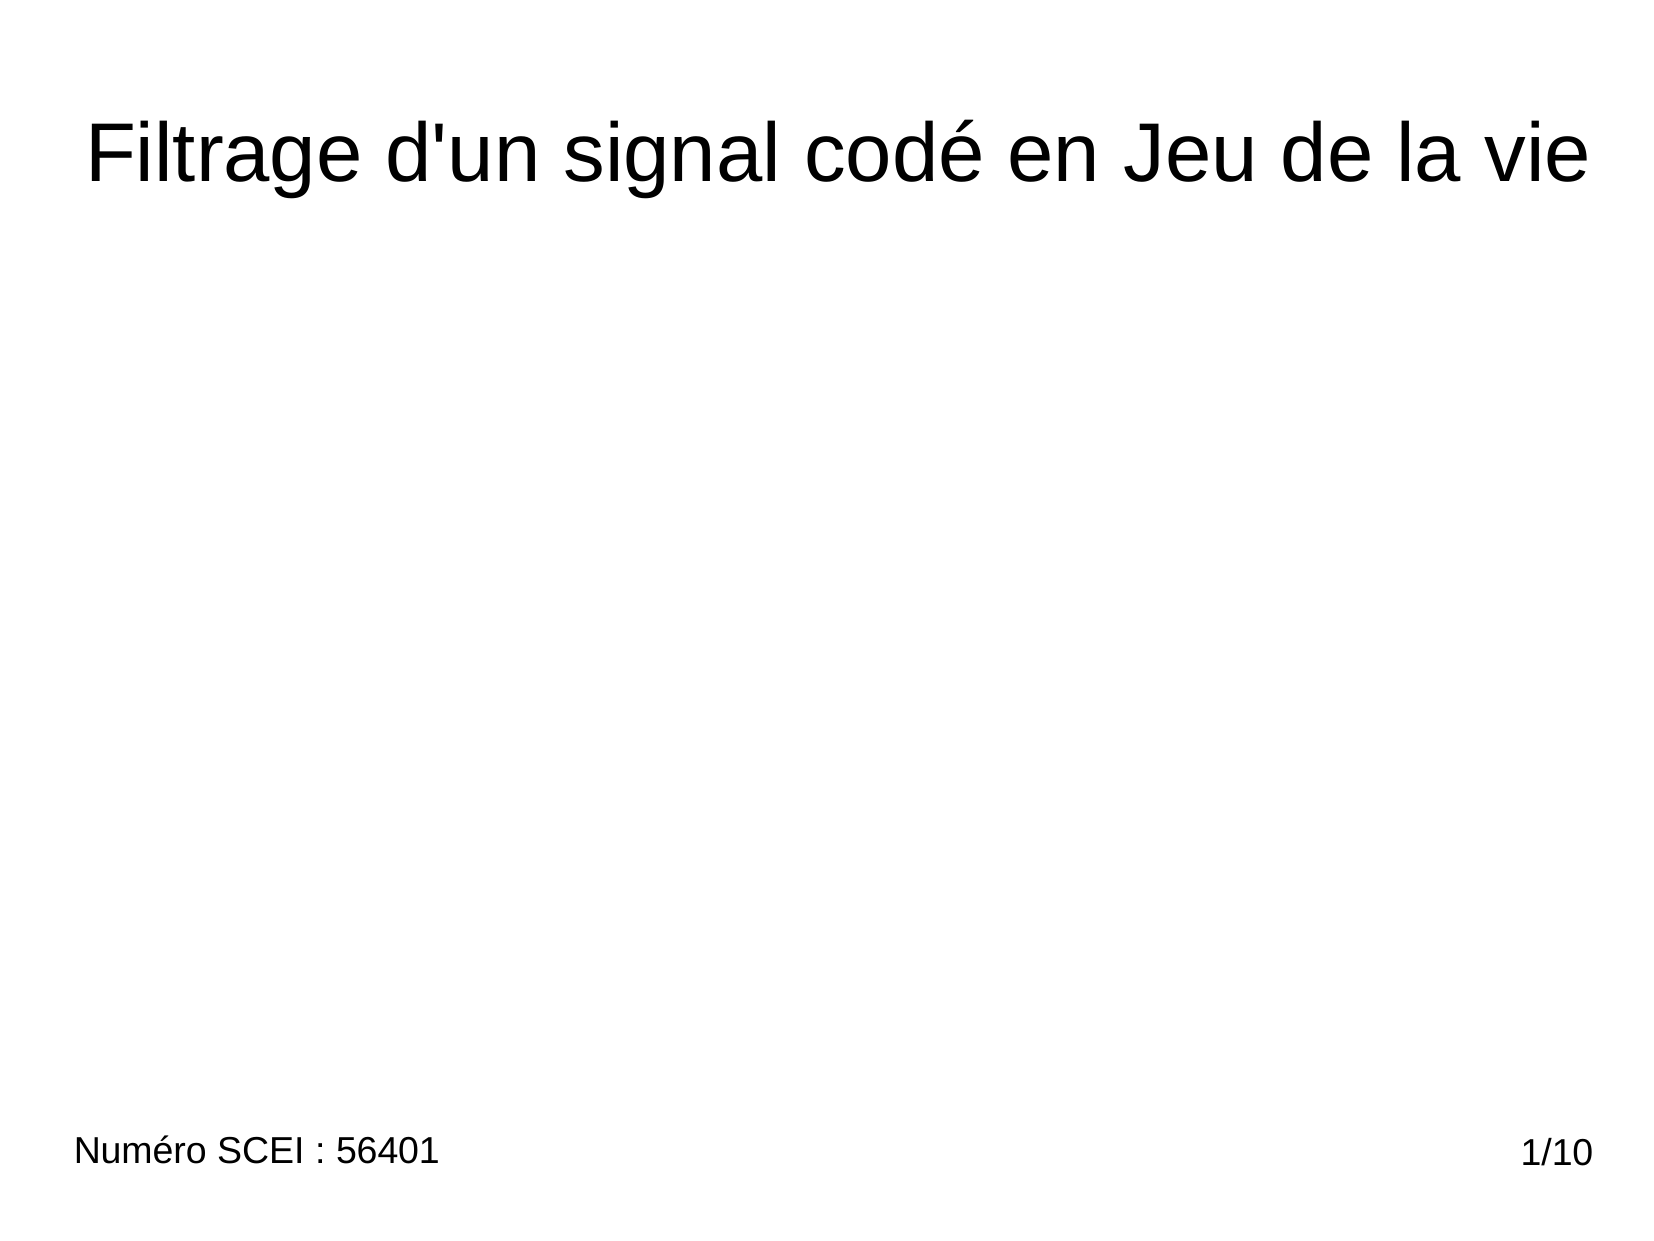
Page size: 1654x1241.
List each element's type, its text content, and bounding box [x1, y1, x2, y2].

title Filtrage d'un signal codé en Jeu de la vie [82, 49, 1595, 257]
text_box <number>/10 [1505, 1124, 1654, 1182]
text_box Numéro SCEI : 56401 [59, 1122, 473, 1221]
